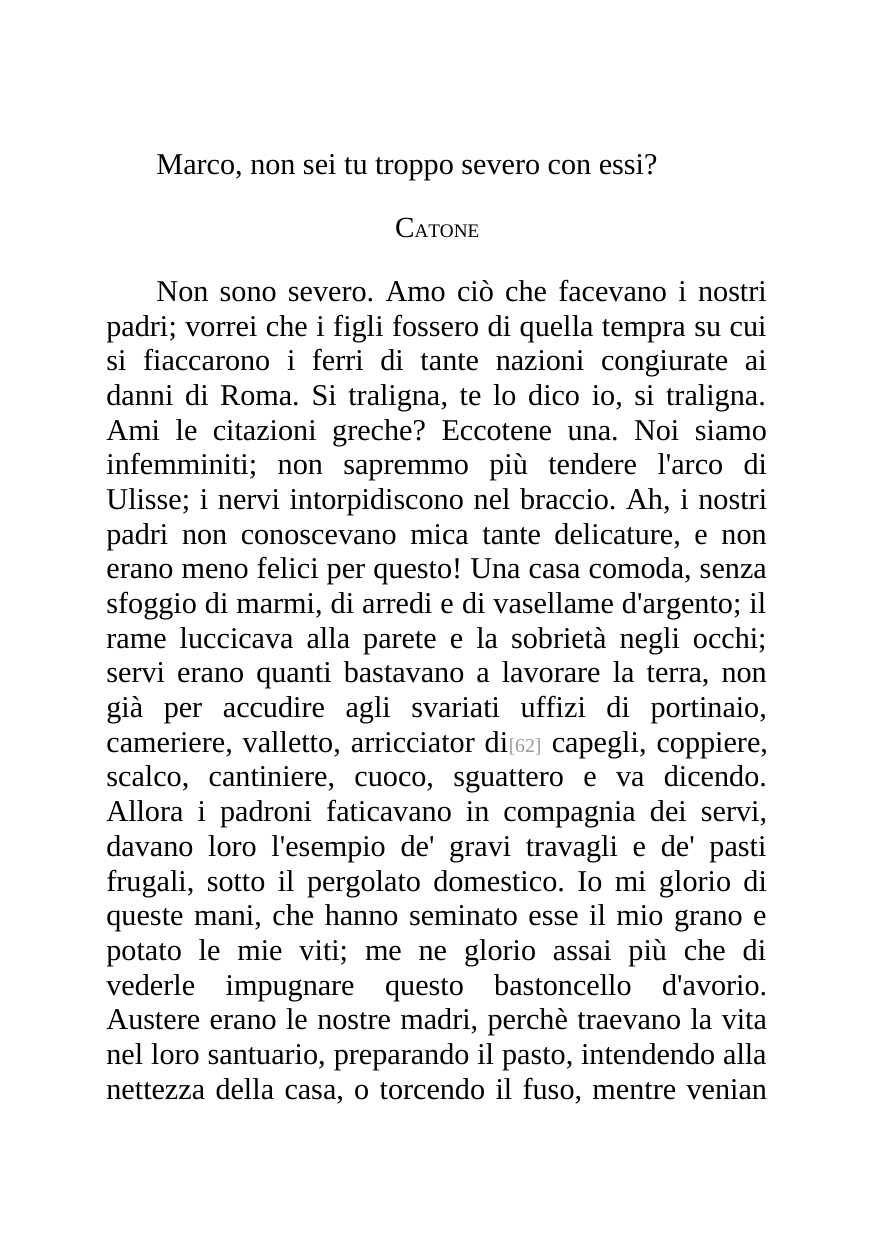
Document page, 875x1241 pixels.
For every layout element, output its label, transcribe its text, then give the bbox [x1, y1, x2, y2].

text Non sono severo. Amo ciò che facevano i nostri padri; vorrei che i figli fossero di quella tempra su cui si fiaccarono i ferri di tante nazioni congiurate ai danni di Roma. Si traligna, te lo dico io, si traligna. Ami le citazioni greche? Eccotene una. Noi siamo infemminiti; non sapremmo più tendere l'arco di Ulisse; i nervi intorpidiscono nel braccio. Ah, i nostri padri non conoscevano mica tante delicature, e non erano meno felici per questo! Una casa comoda, senza sfoggio di marmi, di arredi e di vasellame d'argento; il rame luccicava alla parete e la sobrietà negli occhi; servi erano quanti bastavano a lavorare la terra, non già per accudire agli svariati uffizi di portinaio, cameriere, valletto, arricciator di[62] capegli, coppiere, scalco, cantiniere, cuoco, sguattero e va dicendo. Allora i padroni faticavano in compagnia dei servi, davano loro l'esempio de' gravi travagli e de' pasti frugali, sotto il pergolato domestico. Io mi glorio di queste mani, che hanno seminato esse il mio grano e potato le mie viti; me ne glorio assai più che di vederle impugnare questo bastoncello d'avorio. Austere erano le nostre madri, perchè traevano la vita nel loro santuario, preparando il pasto, intendendo alla nettezza della casa, o torcendo il fuso, mentre venian [106, 273, 768, 1106]
text Catone [156, 210, 718, 244]
text Marco, non sei tu troppo severo con essi? [106, 146, 768, 181]
